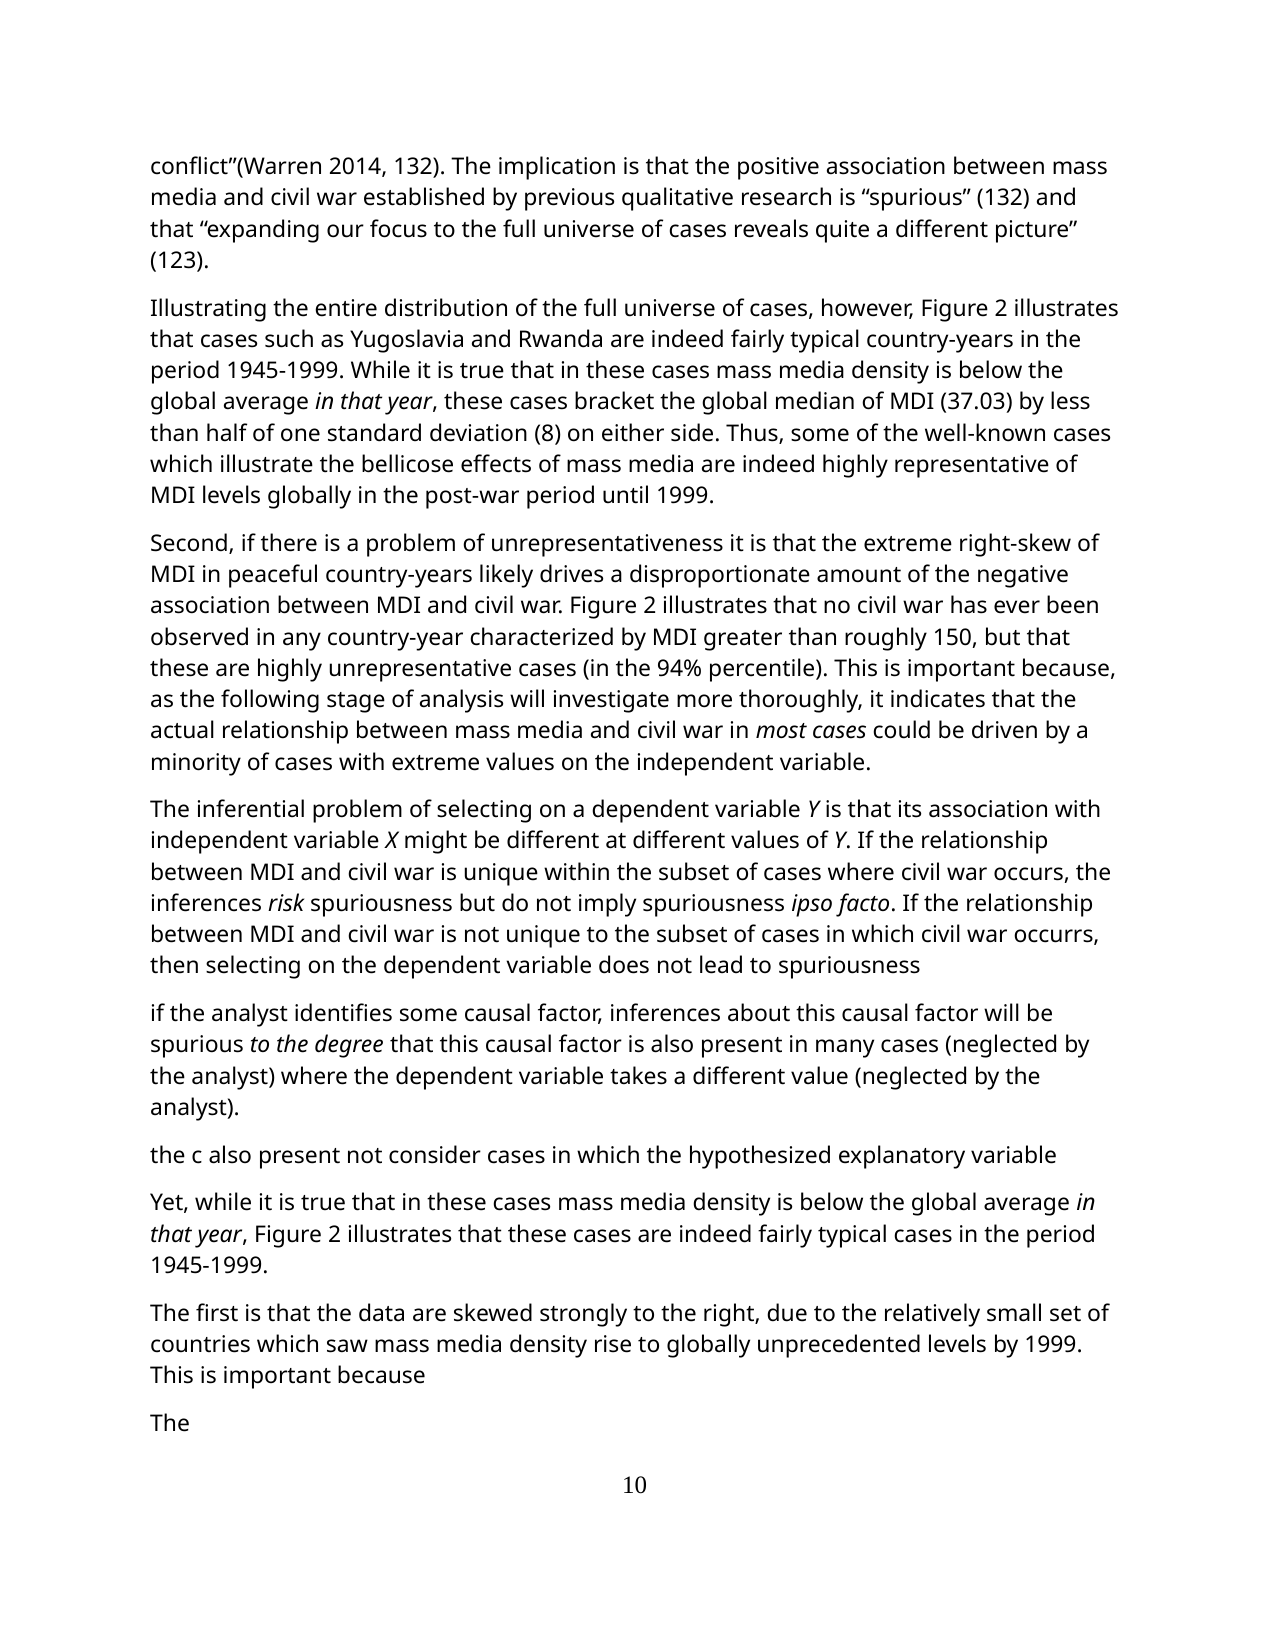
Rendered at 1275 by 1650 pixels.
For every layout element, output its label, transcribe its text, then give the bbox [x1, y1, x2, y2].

text if the analyst identifies some causal factor, inferences about this causal factor will be spurious to the degree that this causal factor is also present in many cases (neglected by the analyst) where the dependent variable takes a different value (neglected by the analyst). [150, 997, 1125, 1122]
text The inferential problem of selecting on a dependent variable Y is that its association with independent variable X might be different at different values of Y. If the relationship between MDI and civil war is unique within the subset of cases where civil war occurs, the inferences risk spuriousness but do not imply spuriousness ipso facto. If the relationship between MDI and civil war is not unique to the subset of cases in which civil war occurrs, then selecting on the dependent variable does not lead to spuriousness [150, 793, 1125, 981]
text Second, if there is a problem of unrepresentativeness it is that the extreme right-skew of MDI in peaceful country-years likely drives a disproportionate amount of the negative association between MDI and civil war. Figure 2 illustrates that no civil war has ever been observed in any country-year characterized by MDI greater than roughly 150, but that these are highly unrepresentative cases (in the 94% percentile). This is important because, as the following stage of analysis will investigate more thoroughly, it indicates that the actual relationship between mass media and civil war in most cases could be driven by a minority of cases with extreme values on the independent variable. [150, 527, 1125, 777]
text the c also present not consider cases in which the hypothesized explanatory variable [150, 1138, 1125, 1170]
text Illustrating the entire distribution of the full universe of cases, however, Figure 2 illustrates that cases such as Yugoslavia and Rwanda are indeed fairly typical country-years in the period 1945-1999. While it is true that in these cases mass media density is below the global average in that year, these cases bracket the global median of MDI (37.03) by less than half of one standard deviation (8) on either side. Thus, some of the well-known cases which illustrate the bellicose effects of mass media are indeed highly representative of MDI levels globally in the post-war period until 1999. [150, 291, 1125, 510]
text The first is that the data are skewed strongly to the right, due to the relatively small set of countries which saw mass media density rise to globally unprecedented levels by 1999. This is important because [150, 1296, 1125, 1390]
text conflict”(Warren 2014, 132). The implication is that the positive association between mass media and civil war established by previous qualitative research is “spurious” (132) and that “expanding our focus to the full universe of cases reveals quite a different picture” (123). [150, 150, 1125, 275]
text Yet, while it is true that in these cases mass media density is below the global average in that year, Figure 2 illustrates that these cases are indeed fairly typical cases in the period 1945-1999. [150, 1186, 1125, 1280]
text The [150, 1407, 1125, 1438]
